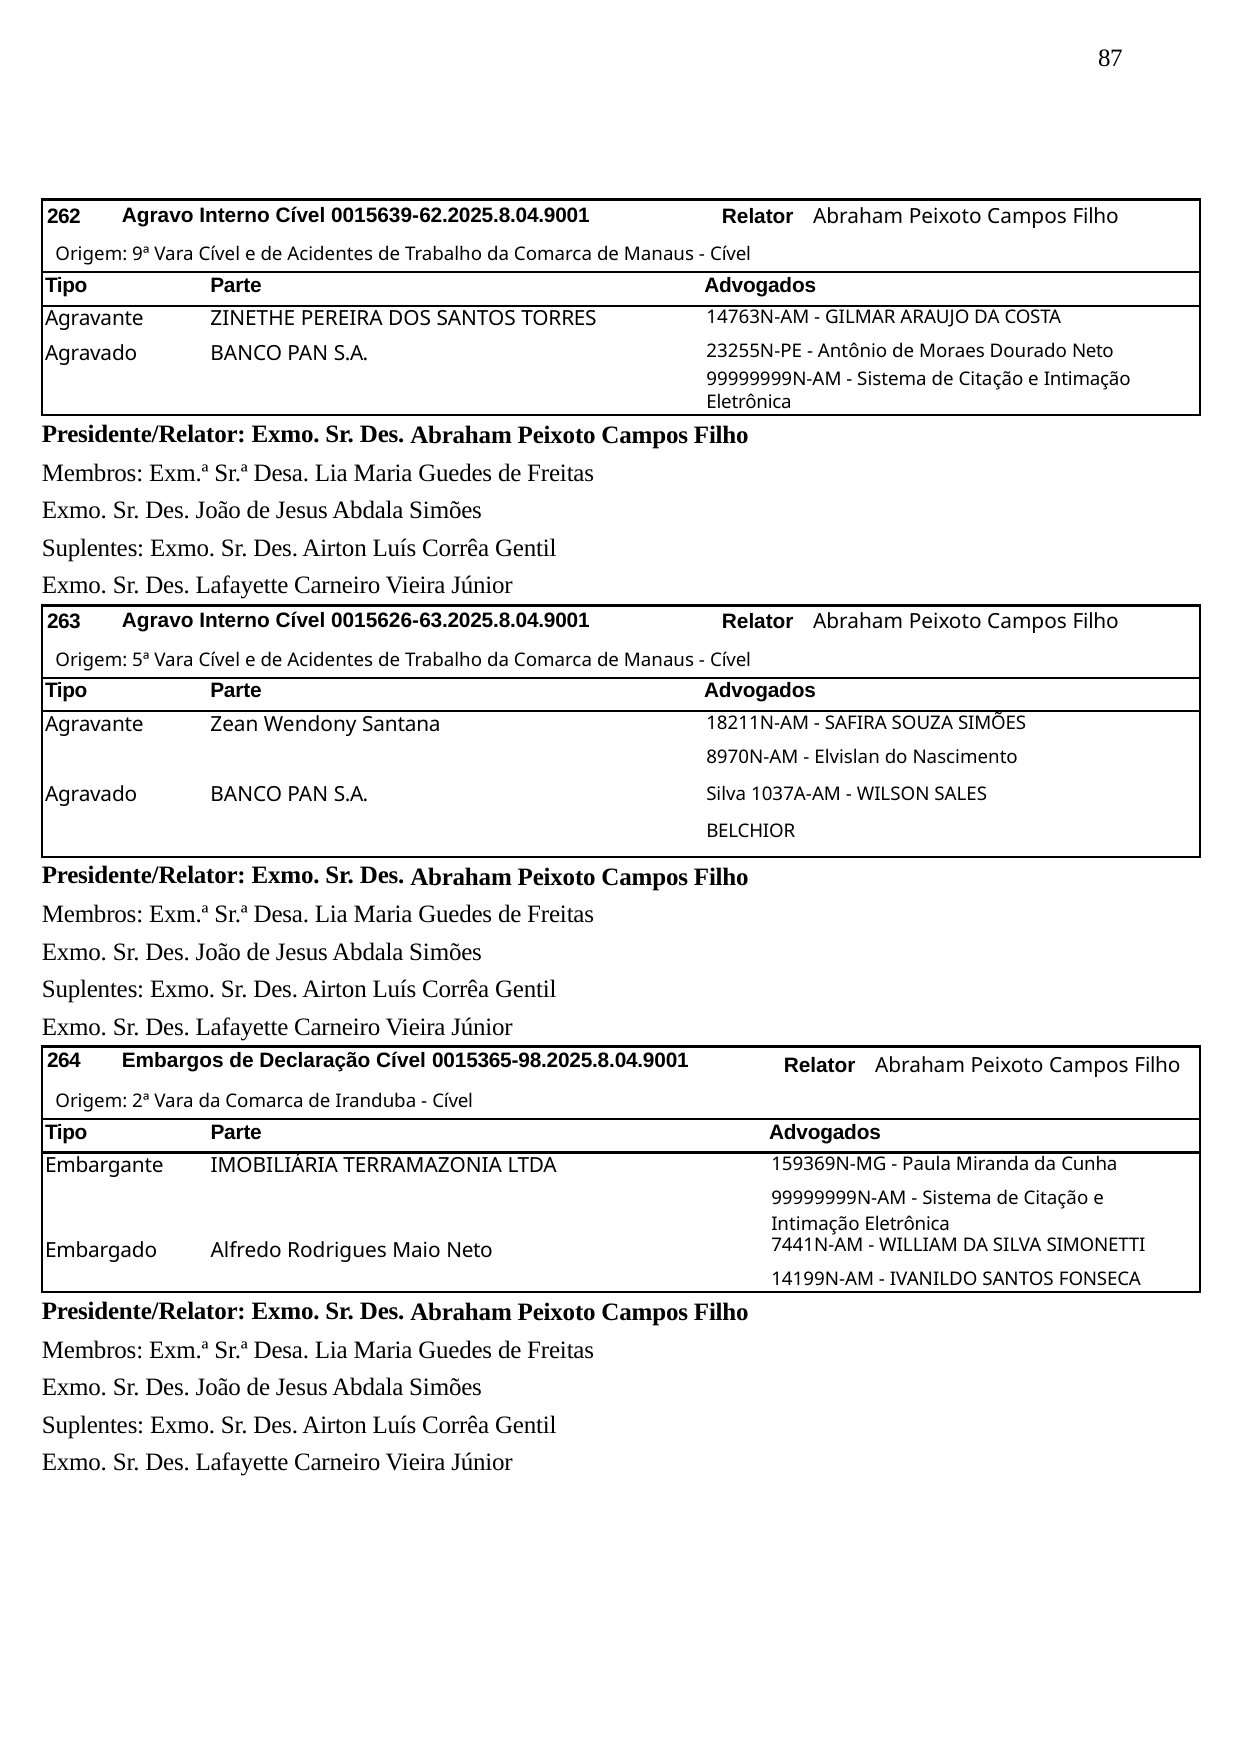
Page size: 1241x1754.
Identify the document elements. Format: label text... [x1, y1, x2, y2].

text Suplentes: Exmo. Sr. Des. Airton Luís Corrêa Gentil [42, 973, 1211, 1003]
table_cell [43, 366, 173, 391]
table_cell [43, 391, 173, 414]
table_cell 159369N-MG - Paula Miranda da Cunha 99999999N-AM - Sistema de Citação e Intimação Eletrônica 7441N-AM - WILLIAM DA SILVA SIMONETTI 14199N-AM - IVANILDO SANTOS FONSECA [698, 1154, 1199, 1291]
table_cell Parte [183, 1120, 698, 1151]
table_cell Agravante [43, 307, 173, 333]
table_cell Tipo [43, 273, 173, 304]
table_cell IMOBILIÁRIA TERRAMAZONIA LTDA Alfredo Rodrigues Maio Neto [183, 1154, 698, 1291]
table_header 263 Agravo Interno Cível 0015626-63.2025.8.04.9001 Relator Abraham Peixoto Campos Filho Origem: 5ª Vara Cível e de Acidentes de Trabalho da Comarca de Manaus - Cível [43, 607, 1199, 677]
table_cell 99999999N-AM - Sistema de Citação e Intimação [666, 366, 1199, 391]
table_cell Advogados [568, 679, 1199, 710]
table_cell 18211N-AM - SAFIRA SOUZA SIMÕES 8970N-AM - Elvislan do Nascimento Silva 1037A-AM - WILSON SALES BELCHIOR [568, 712, 1199, 856]
table_cell Tipo [43, 679, 173, 710]
table_cell Parte [173, 273, 666, 304]
table_cell Parte [173, 679, 567, 710]
text Membros: Exm.ª Sr.ª Desa. Lia Maria Guedes de Freitas [42, 457, 1211, 487]
text Presidente/Relator: Exmo. Sr. Des. Abraham Peixoto Campos Filho [42, 419, 1211, 449]
text Membros: Exm.ª Sr.ª Desa. Lia Maria Guedes de Freitas [42, 1333, 1211, 1363]
text Membros: Exm.ª Sr.ª Desa. Lia Maria Guedes de Freitas [42, 898, 1211, 928]
text Presidente/Relator: Exmo. Sr. Des. Abraham Peixoto Campos Filho [42, 861, 1211, 891]
text Exmo. Sr. Des. João de Jesus Abdala Simões [42, 494, 1211, 524]
text Exmo. Sr. Des. Lafayette Carneiro Vieira Júnior [42, 1011, 1211, 1041]
text Exmo. Sr. Des. João de Jesus Abdala Simões [42, 1371, 1211, 1401]
table_header 262 Agravo Interno Cível 0015639-62.2025.8.04.9001 Relator Abraham Peixoto Campos Filho Origem: 9ª Vara Cível e de Acidentes de Trabalho da Comarca de Manaus - Cível [43, 201, 1199, 271]
text Suplentes: Exmo. Sr. Des. Airton Luís Corrêa Gentil [42, 532, 1211, 562]
table_cell ZINETHE PEREIRA DOS SANTOS TORRES [173, 307, 666, 333]
table_cell Advogados [666, 273, 1199, 304]
table_cell Eletrônica [666, 391, 1199, 414]
table_cell 14763N-AM - GILMAR ARAUJO DA COSTA [666, 307, 1199, 333]
text Exmo. Sr. Des. Lafayette Carneiro Vieira Júnior [42, 1446, 1211, 1476]
table_cell Agravante Agravado [43, 712, 173, 856]
table_cell Embargante Embargado [43, 1154, 183, 1291]
table_cell [173, 391, 666, 414]
text Exmo. Sr. Des. João de Jesus Abdala Simões [42, 936, 1211, 966]
table_cell Advogados [698, 1120, 1199, 1151]
table_cell 23255N-PE - Antônio de Moraes Dourado Neto [666, 333, 1199, 366]
table_cell BANCO PAN S.A. [173, 333, 666, 366]
text Exmo. Sr. Des. Lafayette Carneiro Vieira Júnior [42, 569, 1211, 599]
table_header Relator Abraham Peixoto Campos Filho [698, 1048, 1199, 1118]
table_cell Agravado [43, 333, 173, 366]
table_header 264 Embargos de Declaração Cível 0015365-98.2025.8.04.9001 Origem: 2ª Vara da Comarca de Iranduba - Cível [43, 1048, 698, 1118]
table_cell [173, 366, 666, 391]
table_cell Zean Wendony Santana BANCO PAN S.A. [173, 712, 567, 856]
text Suplentes: Exmo. Sr. Des. Airton Luís Corrêa Gentil [42, 1408, 1211, 1438]
table_cell Tipo [43, 1120, 183, 1151]
text Presidente/Relator: Exmo. Sr. Des. Abraham Peixoto Campos Filho [42, 1296, 1211, 1326]
